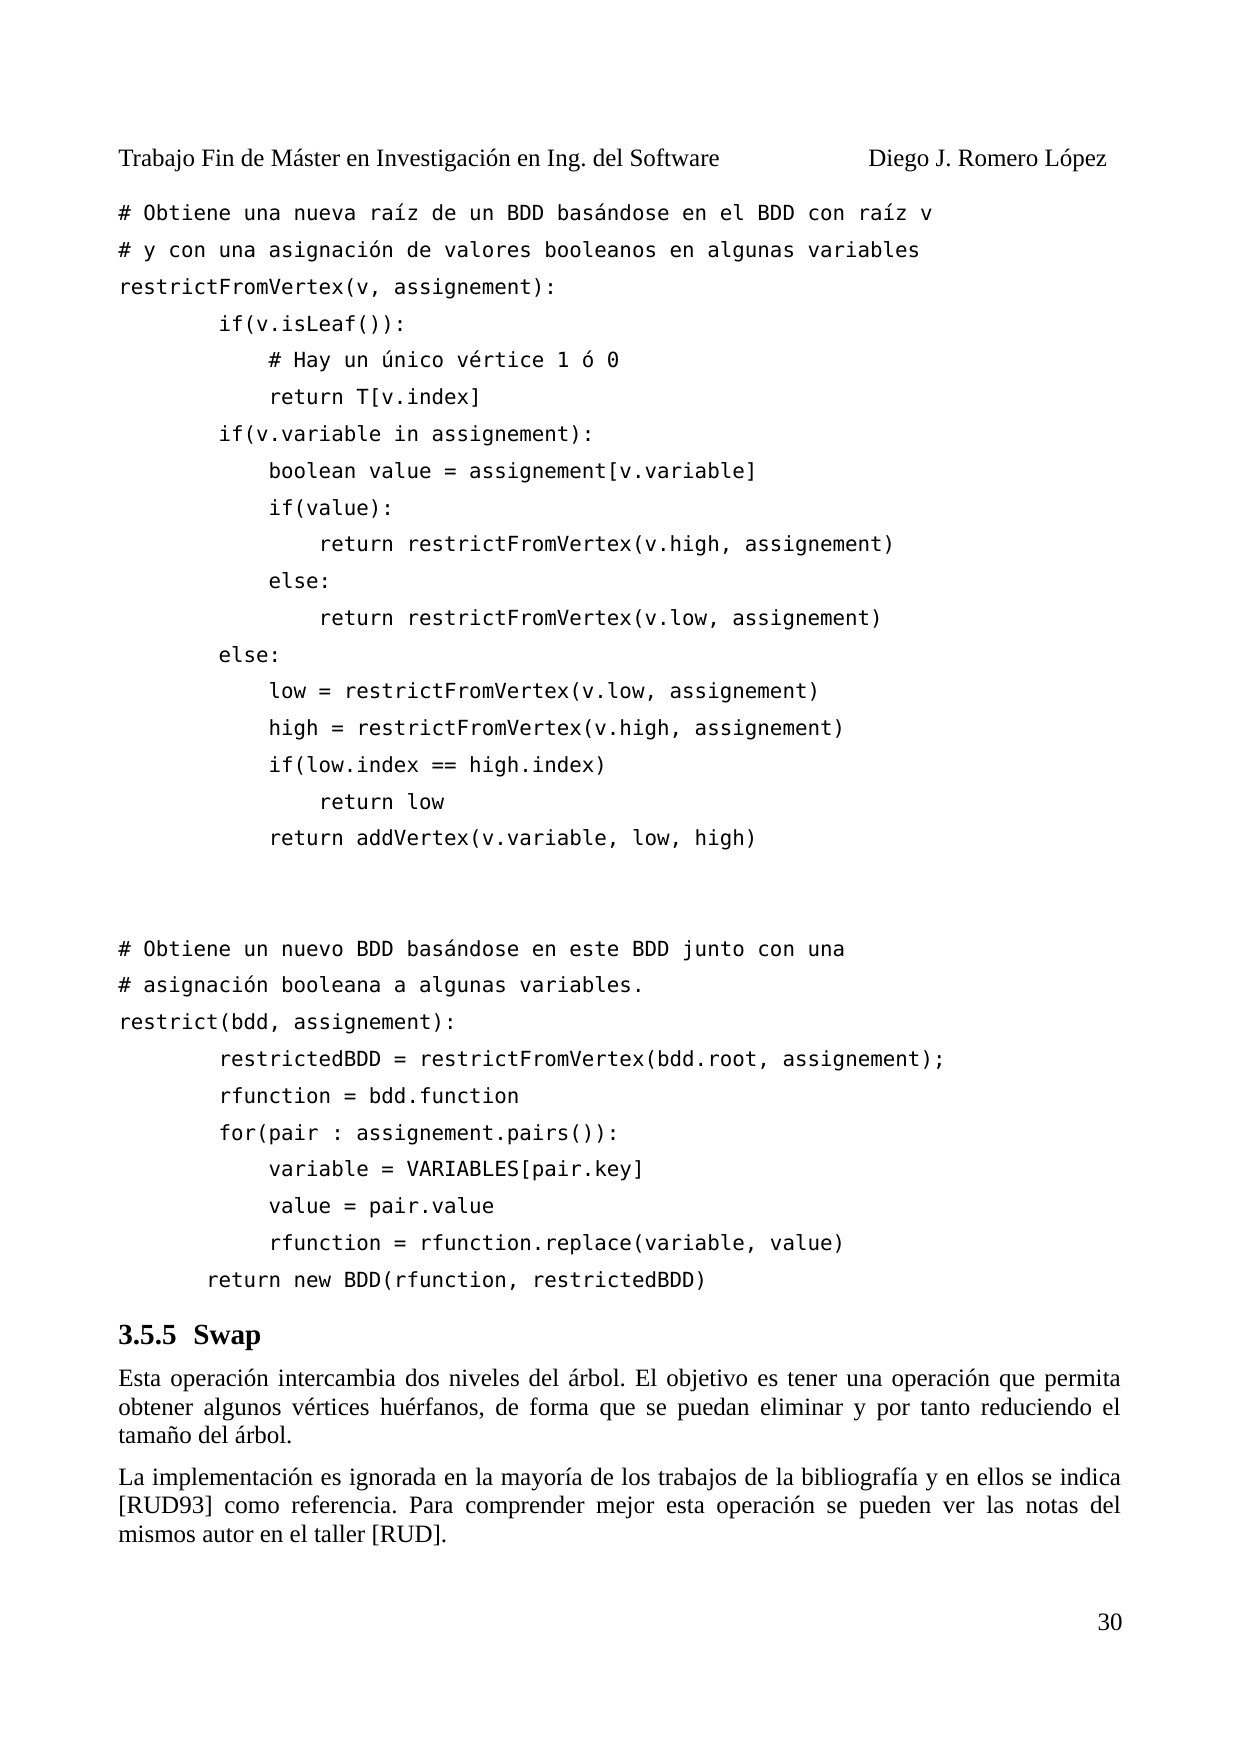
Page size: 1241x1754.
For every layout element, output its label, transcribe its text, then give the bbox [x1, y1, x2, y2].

text return restrictFromVertex(v.low, assignement) [118, 606, 1122, 630]
text else: [118, 643, 1122, 667]
text restrictFromVertex(v, assignement): [118, 275, 1122, 299]
text # y con una asignación de valores booleanos en algunas variables [118, 238, 1122, 262]
text return T[v.index] [118, 385, 1122, 409]
text # Obtiene una nueva raíz de un BDD basándose en el BDD con raíz v [118, 201, 1122, 226]
text if(v.isLeaf()): [118, 312, 1122, 336]
text value = pair.value [118, 1194, 1122, 1218]
text rfunction = bdd.function [118, 1084, 1122, 1108]
text # asignación booleana a algunas variables. [118, 973, 1122, 998]
text # Obtiene un nuevo BDD basándose en este BDD junto con una [118, 937, 1122, 961]
text return new BDD(rfunction, restrictedBDD) [118, 1268, 1122, 1292]
subtitle Swap [118, 1317, 1122, 1351]
text rfunction = rfunction.replace(variable, value) [118, 1231, 1122, 1255]
text variable = VARIABLES[pair.key] [118, 1157, 1122, 1182]
text return low [118, 790, 1122, 814]
text La implementación es ignorada en la mayoría de los trabajos de la bibliografía y en ellos se indica [RUD93] como referencia. Para comprender mejor esta operación se pueden ver las notas del mismos autor en el taller [RUD]. [118, 1462, 1122, 1548]
text restrictedBDD = restrictFromVertex(bdd.root, assignement); [118, 1047, 1122, 1071]
text boolean value = assignement[v.variable] [118, 459, 1122, 483]
text if(value): [118, 496, 1122, 520]
text if(low.index == high.index) [118, 753, 1122, 777]
text if(v.variable in assignement): [118, 422, 1122, 446]
text restrict(bdd, assignement): [118, 1010, 1122, 1034]
text else: [118, 569, 1122, 593]
text high = restrictFromVertex(v.high, assignement) [118, 716, 1122, 740]
text return restrictFromVertex(v.high, assignement) [118, 532, 1122, 557]
text Esta operación intercambia dos niveles del árbol. El objetivo es tener una operación que permita obtener algunos vértices huérfanos, de forma que se puedan eliminar y por tanto reduciendo el tamaño del árbol. [118, 1363, 1122, 1449]
text low = restrictFromVertex(v.low, assignement) [118, 679, 1122, 704]
text for(pair : assignement.pairs()): [118, 1121, 1122, 1145]
text # Hay un único vértice 1 ó 0 [118, 348, 1122, 373]
text return addVertex(v.variable, low, high) [118, 826, 1122, 851]
